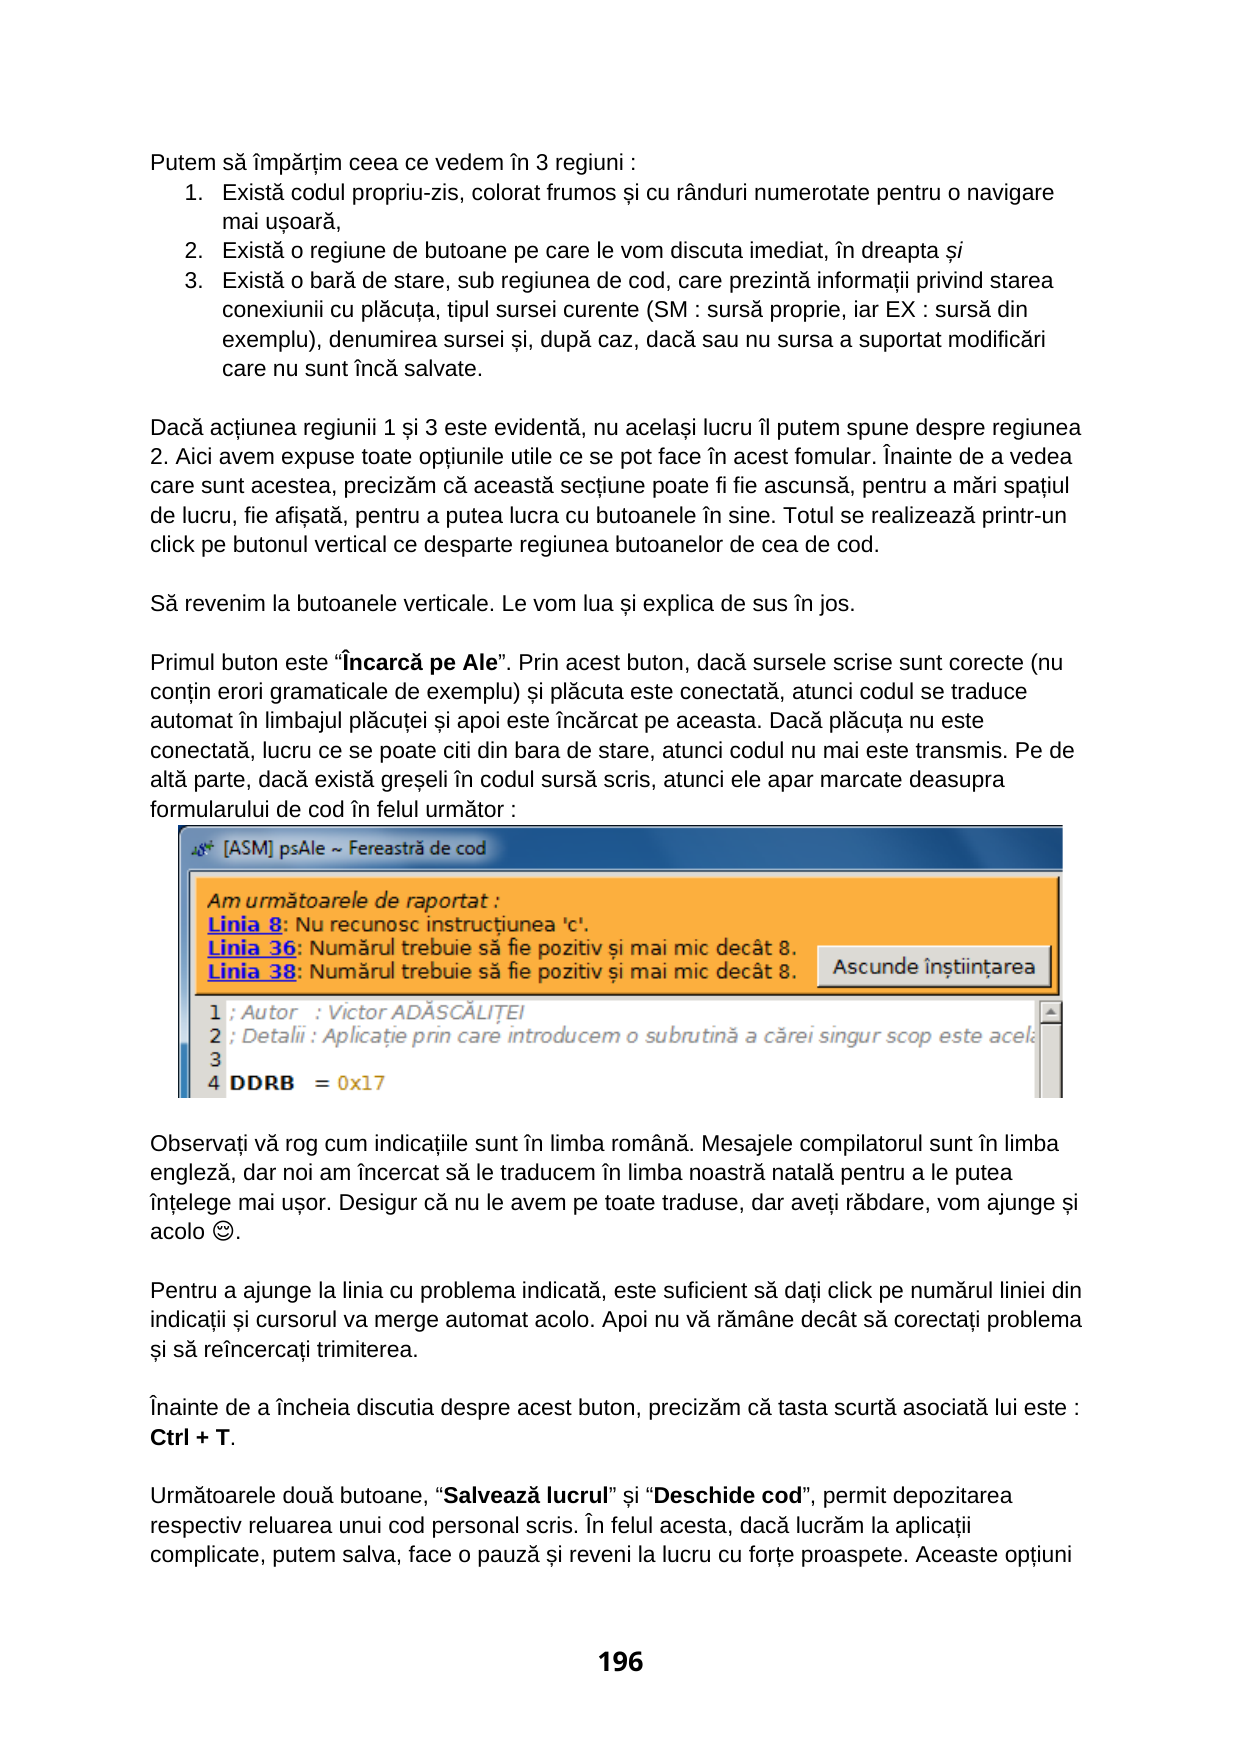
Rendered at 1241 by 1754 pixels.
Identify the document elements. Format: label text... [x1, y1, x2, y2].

subtitle Primul buton este “Încarcă pe Ale”. Prin acest buton, dacă sursele scrise sunt corecte (nu conțin erori gramaticale de exemplu) și plăcuta este conectată, atunci codul se traduce automat în limbajul plăcuței și apoi este încărcat pe aceasta. Dacă plăcuța nu este conectată, lucru ce se poate citi din bara de stare, atunci codul nu mai este transmis. Pe de altă parte, dacă există greșeli în codul sursă scris, atunci ele apar marcate deasupra formularului de cod în felul următor : [150, 649, 1091, 822]
subtitle Există codul propriu-zis, colorat frumos și cu rânduri numerotate pentru o navigare mai ușoară, [184, 179, 1091, 234]
subtitle Înainte de a încheia discutia despre acest buton, precizăm că tasta scurtă asociată lui este : Ctrl + T. [150, 1395, 1091, 1450]
subtitle Să revenim la butoanele verticale. Le vom lua și explica de sus în jos. [150, 591, 1091, 616]
subtitle Există o regiune de butoane pe care le vom discuta imediat, în dreapta și [184, 238, 1091, 264]
subtitle Există o bară de stare, sub regiunea de cod, care prezintă informații privind starea conexiunii cu plăcuța, tipul sursei curente (SM : sursă proprie, iar EX : sursă din exemplu), denumirea sursei și, după caz, dacă sau nu sursa a suportat modificări care nu sunt încă salvate. [184, 267, 1091, 381]
picture [178, 825, 1063, 1098]
subtitle Dacă acțiunea regiunii 1 și 3 este evidentă, nu același lucru îl putem spune despre regiunea 2. Aici avem expuse toate opțiunile utile ce se pot face în acest fomular. Înainte de a vedea care sunt acestea, precizăm că această secțiune poate fi fie ascunsă, pentru a mări spațiul de lucru, fie afișată, pentru a putea lucra cu butoanele în sine. Totul se realizează printr-un click pe butonul vertical ce desparte regiunea butoanelor de cea de cod. [150, 414, 1091, 557]
subtitle Observați vă rog cum indicațiile sunt în limba română. Mesajele compilatorul sunt în limba engleză, dar noi am încercat să le traducem în limba noastră natală pentru a le putea înțelege mai ușor. Desigur că nu le avem pe toate traduse, dar aveți răbdare, vom ajunge și acolo 😌. [150, 1131, 1091, 1244]
subtitle Următoarele două butoane, “Salvează lucrul” și “Deschide cod”, permit depozitarea respectiv reluarea unui cod personal scris. În felul acesta, dacă lucrăm la aplicații complicate, putem salva, face o pauză și reveni la lucru cu forțe proaspete. Aceaste opțiuni [150, 1483, 1091, 1567]
subtitle Pentru a ajunge la linia cu problema indicată, este suficient să dați click pe numărul liniei din indicații și cursorul va merge automat acolo. Apoi nu vă rămâne decât să corectați problema și să reîncercați trimiterea. [150, 1277, 1091, 1362]
subtitle Putem să împărțim ceea ce vedem în 3 regiuni : [150, 150, 1091, 176]
